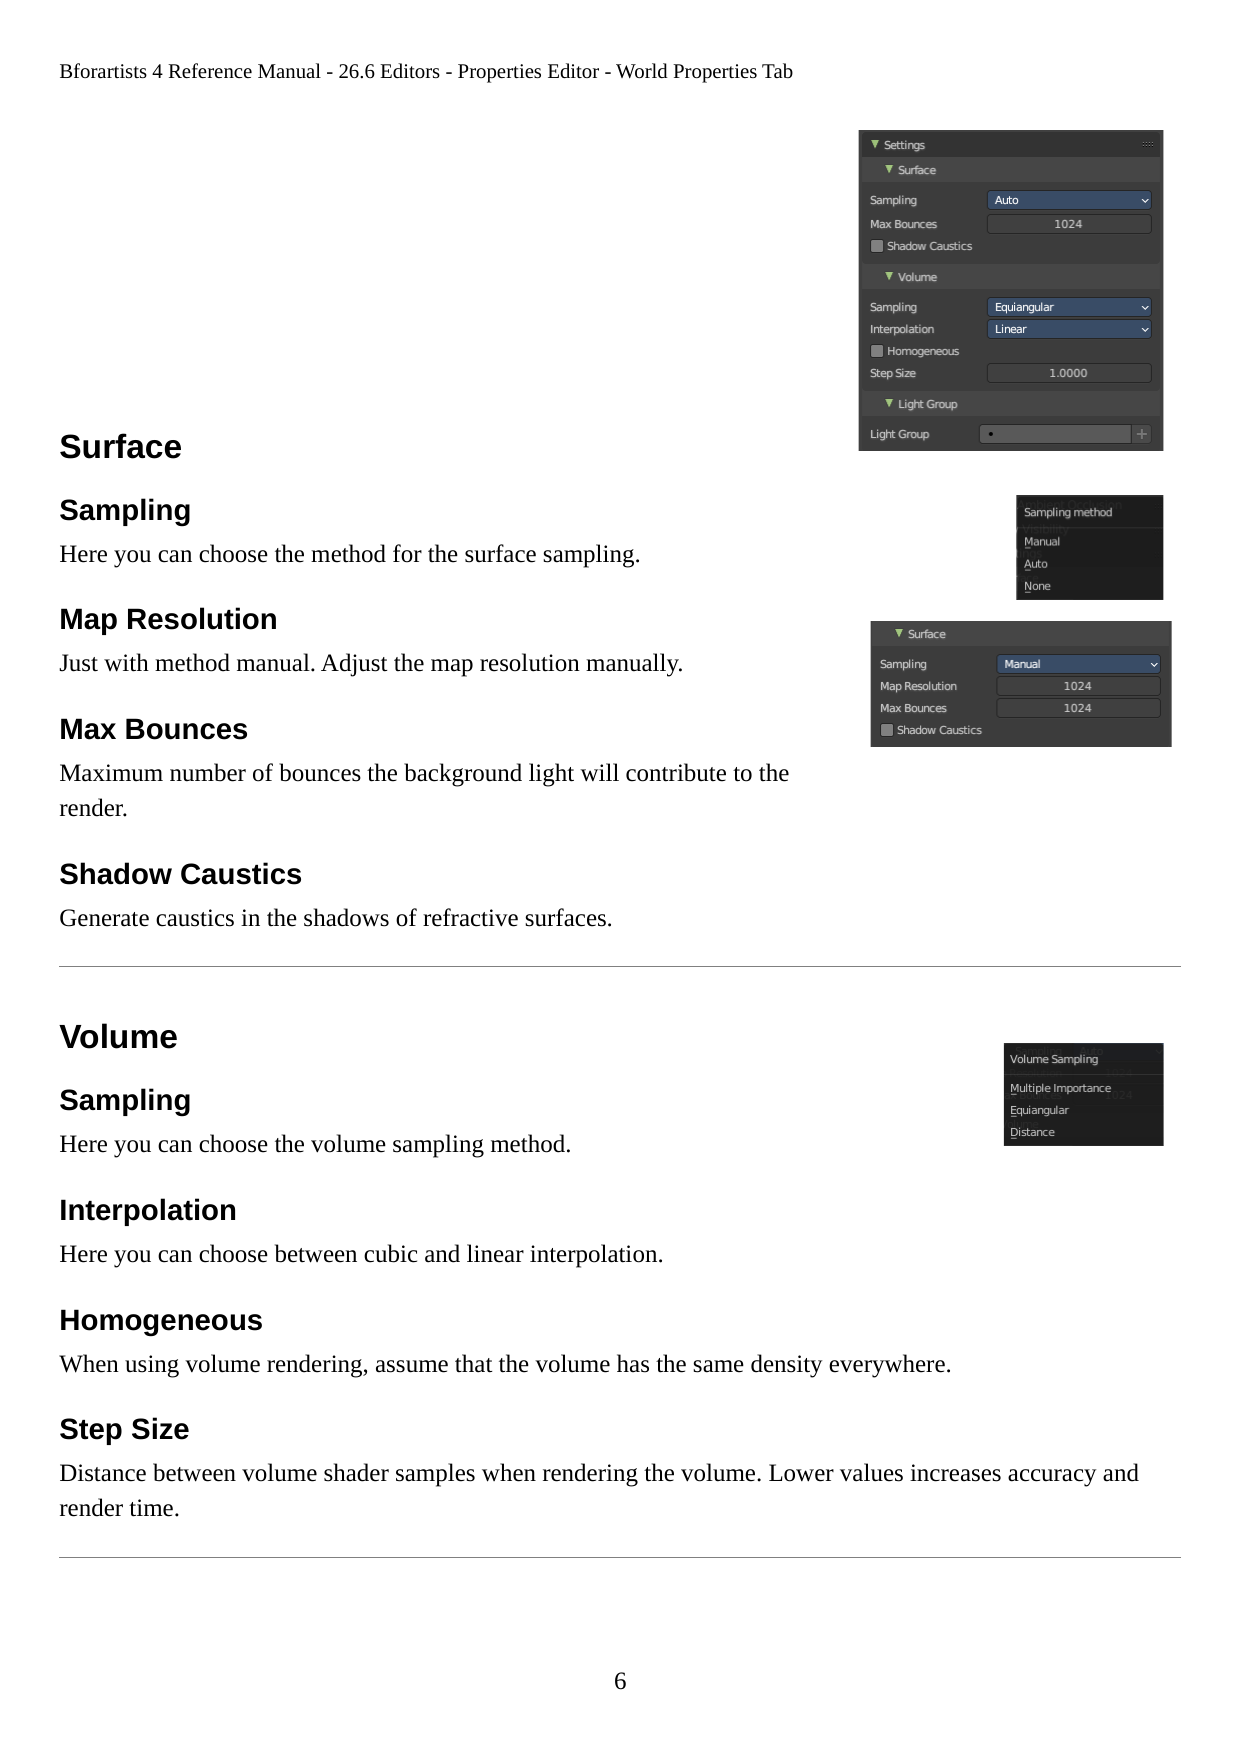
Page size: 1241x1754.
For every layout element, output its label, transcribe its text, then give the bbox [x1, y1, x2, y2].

subtitle Surface [59, 427, 1181, 465]
subtitle Map Resolution [59, 602, 1181, 636]
picture [1016, 495, 1164, 600]
picture [1003, 1043, 1164, 1146]
subtitle Shadow Caustics [59, 857, 1181, 890]
text Generate caustics in the shadows of refractive surfaces. [59, 903, 1181, 932]
text Maximum number of bounces the background light will contribute to the render. [59, 758, 1181, 822]
text Here you can choose the method for the surface sampling. [59, 539, 1016, 567]
text Here you can choose the volume sampling method. [59, 1129, 1181, 1158]
subtitle Sampling [59, 492, 1181, 526]
subtitle Sampling [59, 1083, 1003, 1116]
subtitle Interpolation [59, 1192, 1181, 1226]
picture [858, 130, 1164, 451]
subtitle [1164, 1083, 1181, 1116]
subtitle Volume [59, 1017, 1181, 1056]
text Just with method manual. Adjust the map resolution manually. [59, 648, 870, 677]
subtitle Step Size [59, 1412, 1181, 1446]
subtitle [1172, 712, 1181, 746]
subtitle Max Bounces [59, 712, 870, 746]
text When using volume rendering, assume that the volume has the same density everywhere. [59, 1349, 1181, 1377]
picture [870, 621, 1172, 747]
text Distance between volume shader samples when rendering the volume. Lower values increases accuracy and render time. [59, 1458, 1181, 1522]
subtitle Homogeneous [59, 1302, 1181, 1336]
text Here you can choose between cubic and linear interpolation. [59, 1239, 1181, 1267]
